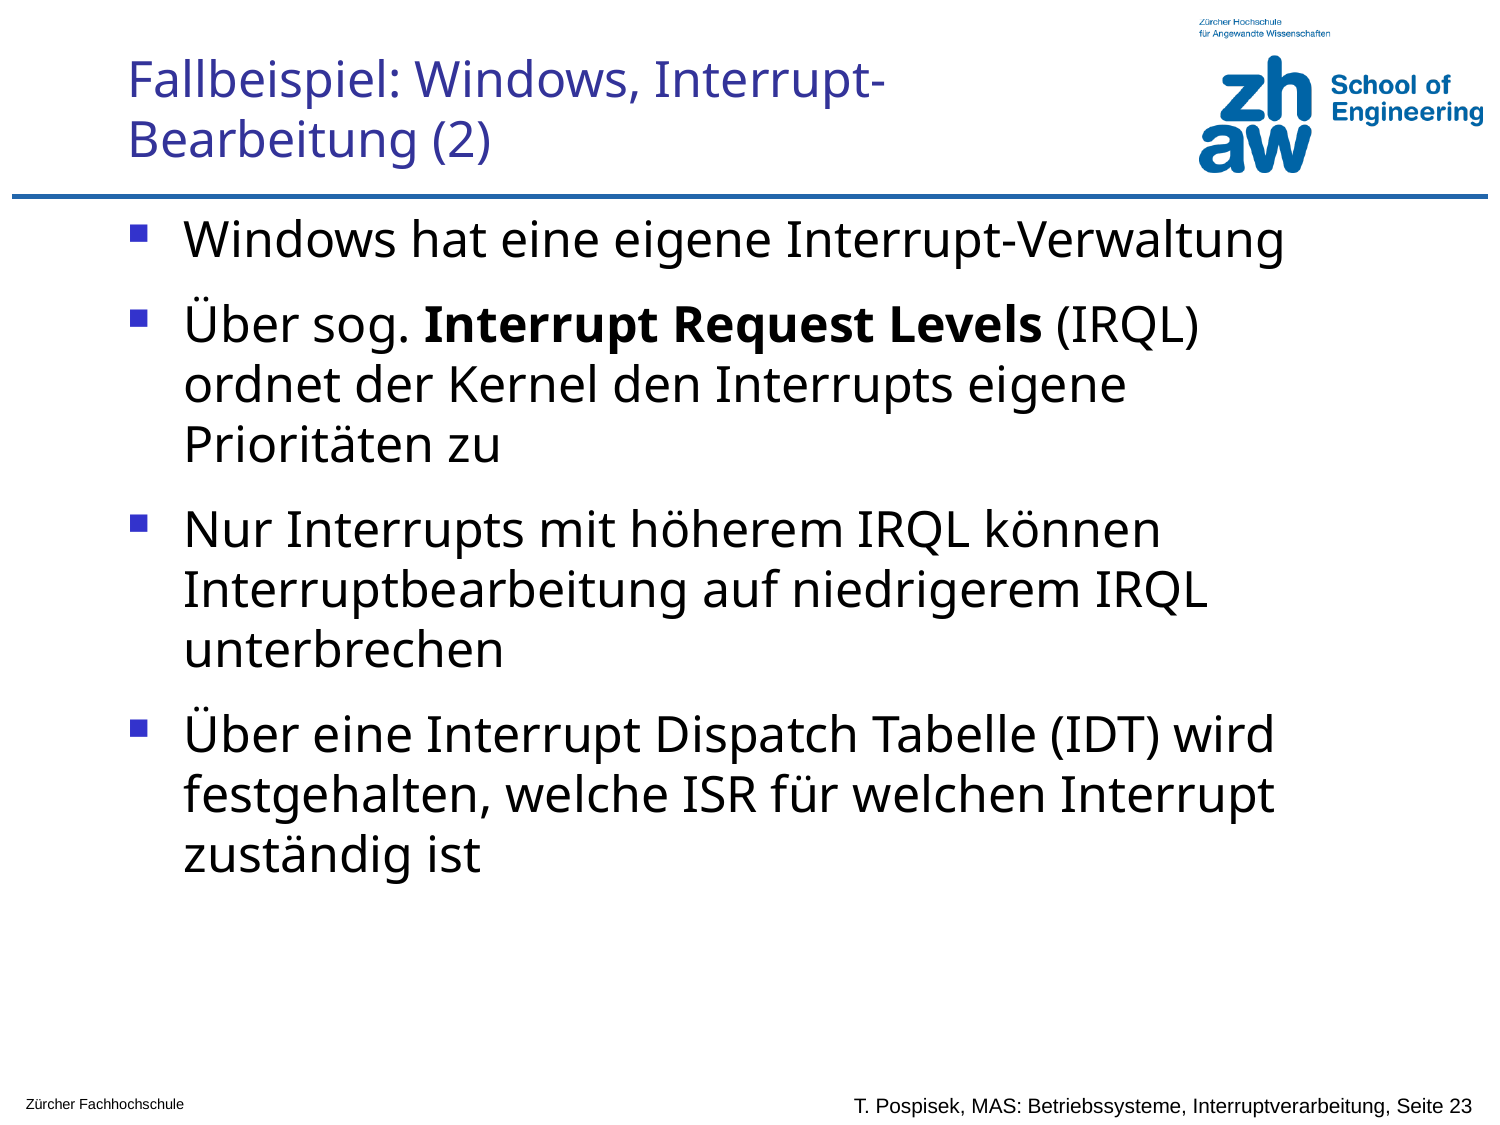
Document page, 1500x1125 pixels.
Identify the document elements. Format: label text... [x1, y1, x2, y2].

list Windows hat eine eigene Interrupt-Verwaltung Über sog. Interrupt Request Levels (IRQL) ordnet der Kernel den Interrupts eigene Prioritäten zu Nur Interrupts mit höherem IRQL können Interruptbearbeitung auf niedrigerem IRQL unterbrechen Über eine Interrupt Dispatch Tabelle (IDT) wird festgehalten, welche ISR für welchen Interrupt zuständig ist [112, 200, 1375, 938]
picture [1199, 19, 1483, 173]
title Fallbeispiel: Windows, Interrupt-Bearbeitung (2) [112, 50, 1146, 175]
